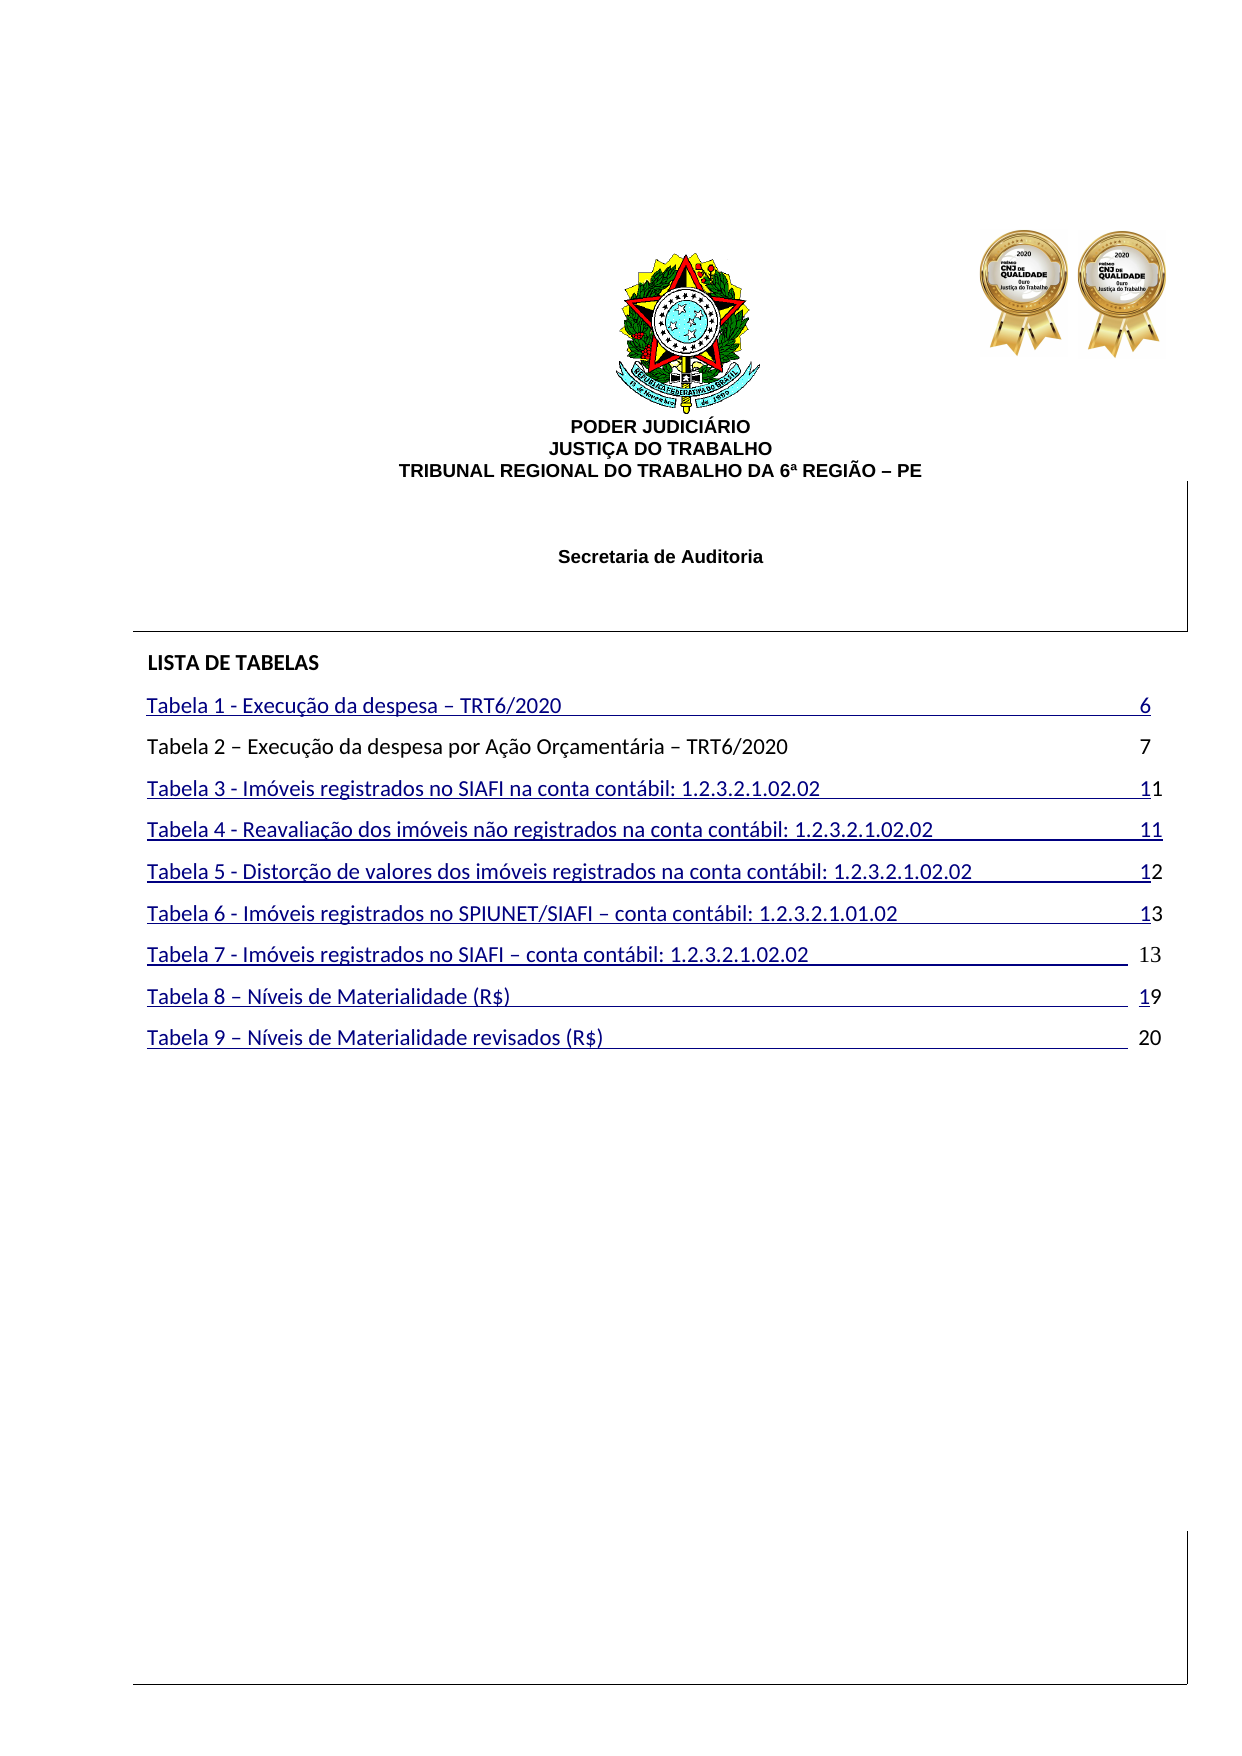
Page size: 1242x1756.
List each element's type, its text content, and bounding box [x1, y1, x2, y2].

text Tabela 1 - Execução da despesa – TRT6/2020 6 [146, 691, 1187, 719]
text Tabela 4 - Reavaliação dos imóveis não registrados na conta contábil: 1.2.3.2.1.02.02 11 [147, 815, 1187, 843]
text Tabela 7 - Imóveis registrados no SIAFI – conta contábil: 1.2.3.2.1.02.02 13 [147, 940, 1187, 968]
text Tabela 9 – Níveis de Materialidade revisados (R$) 20 [147, 1023, 1187, 1052]
text Tabela 5 - Distorção de valores dos imóveis registrados na conta contábil: 1.2.3.2.1.02.02 12 [147, 857, 1187, 885]
subtitle LISTA DE TABELAS [133, 648, 1187, 676]
text Tabela 2 – Execução da despesa por Ação Orçamentária – TRT6/2020 7 [147, 732, 1187, 760]
text Tabela 3 - Imóveis registrados no SIAFI na conta contábil: 1.2.3.2.1.02.02 11 [147, 774, 1187, 802]
text Tabela 6 - Imóveis registrados no SPIUNET/SIAFI – conta contábil: 1.2.3.2.1.01.02 13 [147, 899, 1187, 927]
text Tabela 8 – Níveis de Materialidade (R$) 19 [147, 982, 1187, 1010]
